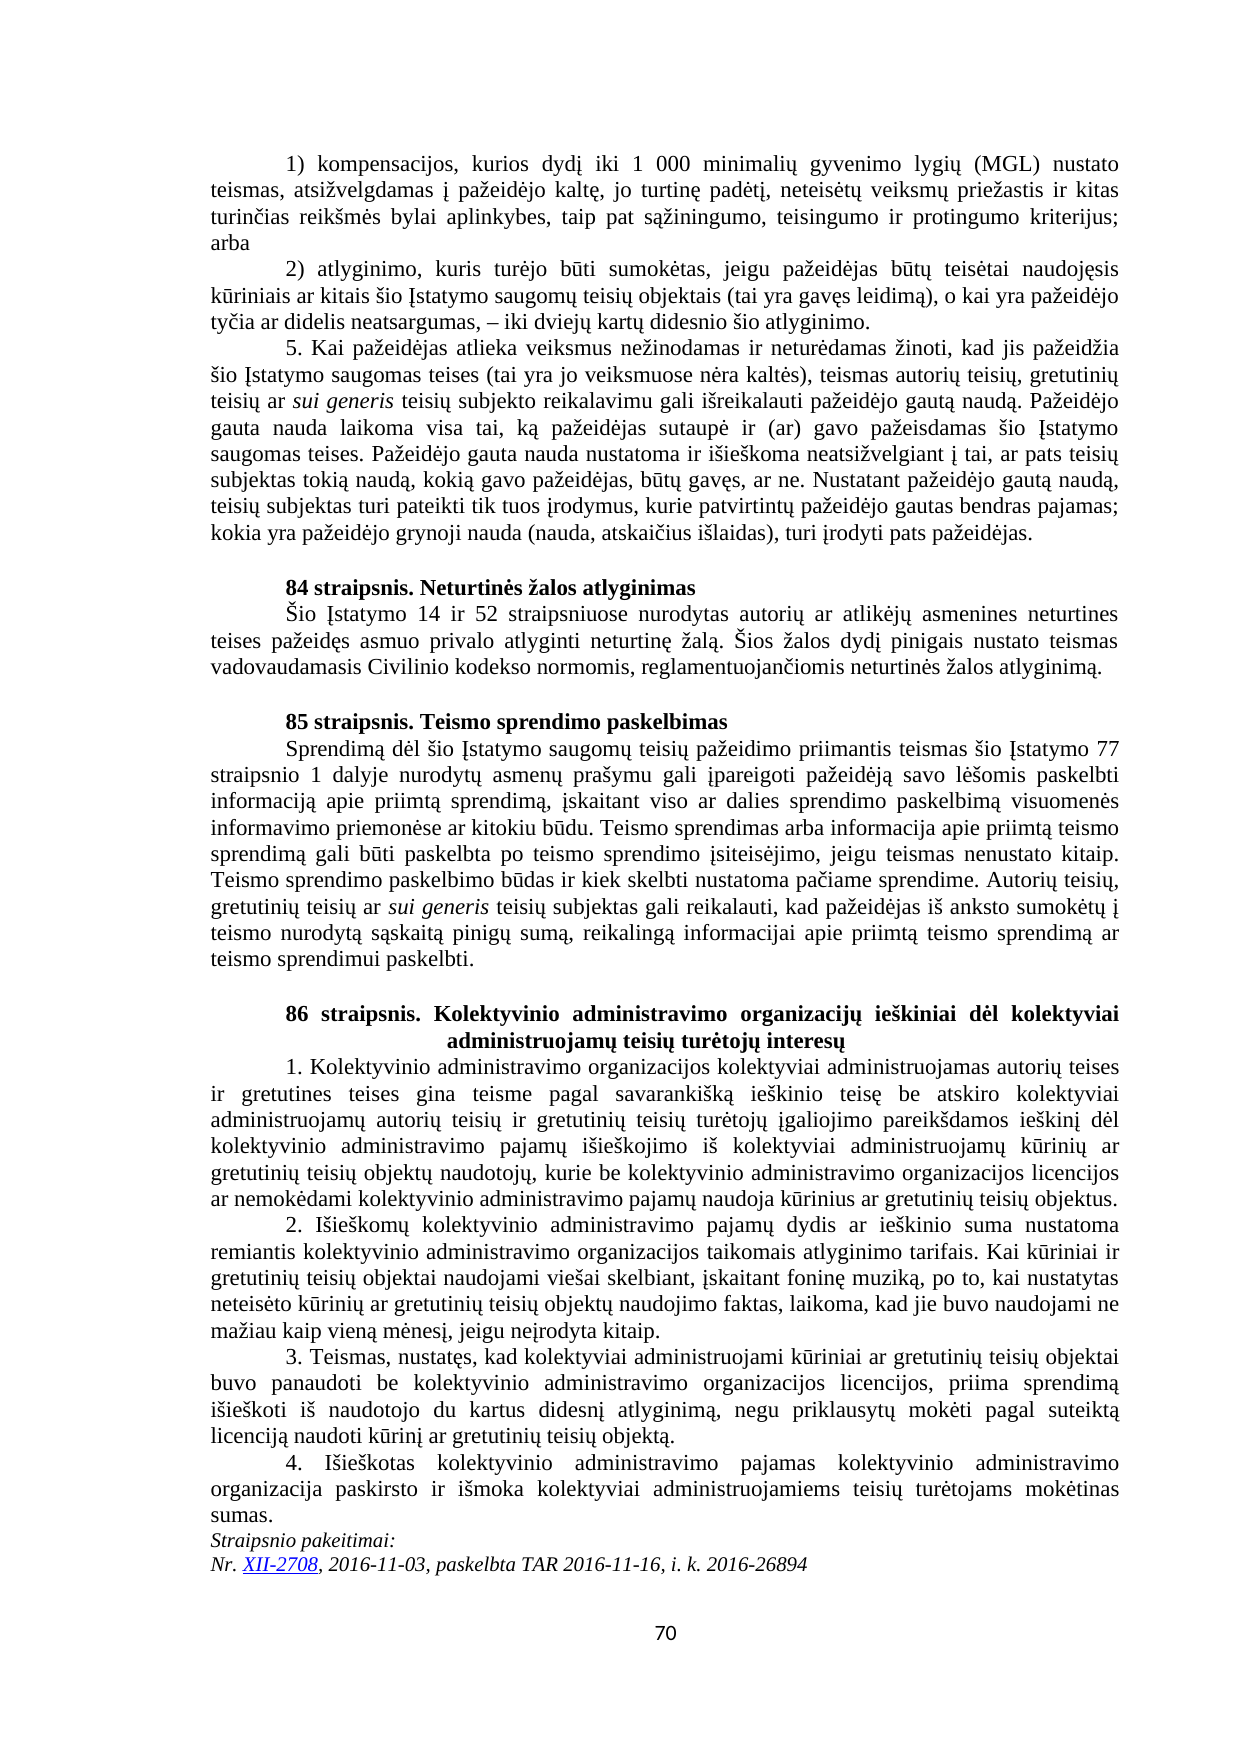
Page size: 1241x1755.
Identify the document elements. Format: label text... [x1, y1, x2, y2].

text 85 straipsnis. Teismo sprendimo paskelbimas [210, 708, 1120, 734]
text 2) atlyginimo, kuris turėjo būti sumokėtas, jeigu pažeidėjas būtų teisėtai naudojęsis kūriniais ar kitais šio Įstatymo saugomų teisių objektais (tai yra gavęs leidimą), o kai yra pažeidėjo tyčia ar didelis neatsargumas, – iki dviejų kartų didesnio šio atlyginimo. [210, 255, 1120, 334]
text Sprendimą dėl šio Įstatymo saugomų teisių pažeidimo priimantis teismas šio Įstatymo 77 straipsnio 1 dalyje nurodytų asmenų prašymu gali įpareigoti pažeidėją savo lėšomis paskelbti informaciją apie priimtą sprendimą, įskaitant viso ar dalies sprendimo paskelbimą visuomenės informavimo priemonėse ar kitokiu būdu. Teismo sprendimas arba informacija apie priimtą teismo sprendimą gali būti paskelbta po teismo sprendimo įsiteisėjimo, jeigu teismas nenustato kitaip. Teismo sprendimo paskelbimo būdas ir kiek skelbti nustatoma pačiame sprendime. Autorių teisių, gretutinių teisių ar sui generis teisių subjektas gali reikalauti, kad pažeidėjas iš anksto sumokėtų į teismo nurodytą sąskaitą pinigų sumą, reikalingą informacijai apie priimtą teismo sprendimą ar teismo sprendimui paskelbti. [210, 734, 1120, 972]
text 86 straipsnis. Kolektyvinio administravimo organizacijų ieškiniai dėl kolektyviai administruojamų teisių turėtojų interesų [285, 1001, 1120, 1053]
text Nr. XII-2708, 2016-11-03, paskelbta TAR 2016-11-16, i. k. 2016-26894 [210, 1552, 1120, 1576]
text 5. Kai pažeidėjas atlieka veiksmus nežinodamas ir neturėdamas žinoti, kad jis pažeidžia šio Įstatymo saugomas teises (tai yra jo veiksmuose nėra kaltės), teismas autorių teisių, gretutinių teisių ar sui generis teisių subjekto reikalavimu gali išreikalauti pažeidėjo gautą naudą. Pažeidėjo gauta nauda laikoma visa tai, ką pažeidėjas sutaupė ir (ar) gavo pažeisdamas šio Įstatymo saugomas teises. Pažeidėjo gauta nauda nustatoma ir išieškoma neatsižvelgiant į tai, ar pats teisių subjektas tokią naudą, kokią gavo pažeidėjas, būtų gavęs, ar ne. Nustatant pažeidėjo gautą naudą, teisių subjektas turi pateikti tik tuos įrodymus, kurie patvirtintų pažeidėjo gautas bendras pajamas; kokia yra pažeidėjo grynoji nauda (nauda, atskaičius išlaidas), turi įrodyti pats pažeidėjas. [210, 334, 1120, 545]
text 2. Išieškomų kolektyvinio administravimo pajamų dydis ar ieškinio suma nustatoma remiantis kolektyvinio administravimo organizacijos taikomais atlyginimo tarifais. Kai kūriniai ir gretutinių teisių objektai naudojami viešai skelbiant, įskaitant foninę muziką, po to, kai nustatytas neteisėto kūrinių ar gretutinių teisių objektų naudojimo faktas, laikoma, kad jie buvo naudojami ne mažiau kaip vieną mėnesį, jeigu neįrodyta kitaip. [210, 1211, 1120, 1343]
text Straipsnio pakeitimai: [210, 1528, 1120, 1552]
text 84 straipsnis. Neturtinės žalos atlyginimas [210, 574, 1119, 600]
text 1) kompensacijos, kurios dydį iki 1 000 minimalių gyvenimo lygių (MGL) nustato teismas, atsižvelgdamas į pažeidėjo kaltę, jo turtinę padėtį, neteisėtų veiksmų priežastis ir kitas turinčias reikšmės bylai aplinkybes, taip pat sąžiningumo, teisingumo ir protingumo kriterijus; arba [210, 150, 1120, 255]
text 3. Teismas, nustatęs, kad kolektyviai administruojami kūriniai ar gretutinių teisių objektai buvo panaudoti be kolektyvinio administravimo organizacijos licencijos, priima sprendimą išieškoti iš naudotojo du kartus didesnį atlyginimą, negu priklausytų mokėti pagal suteiktą licenciją naudoti kūrinį ar gretutinių teisių objektą. [210, 1343, 1120, 1448]
text 4. Išieškotas kolektyvinio administravimo pajamas kolektyvinio administravimo organizacija paskirsto ir išmoka kolektyviai administruojamiems teisių turėtojams mokėtinas sumas. [210, 1448, 1120, 1528]
text Šio Įstatymo 14 ir 52 straipsniuose nurodytas autorių ar atlikėjų asmenines neturtines teises pažeidęs asmuo privalo atlyginti neturtinę žalą. Šios žalos dydį pinigais nustato teismas vadovaudamasis Civilinio kodekso normomis, reglamentuojančiomis neturtinės žalos atlyginimą. [210, 600, 1119, 679]
text 1. Kolektyvinio administravimo organizacijos kolektyviai administruojamas autorių teises ir gretutines teises gina teisme pagal savarankišką ieškinio teisę be atskiro kolektyviai administruojamų autorių teisių ir gretutinių teisių turėtojų įgaliojimo pareikšdamos ieškinį dėl kolektyvinio administravimo pajamų išieškojimo iš kolektyviai administruojamų kūrinių ar gretutinių teisių objektų naudotojų, kurie be kolektyvinio administravimo organizacijos licencijos ar nemokėdami kolektyvinio administravimo pajamų naudoja kūrinius ar gretutinių teisių objektus. [210, 1053, 1120, 1211]
